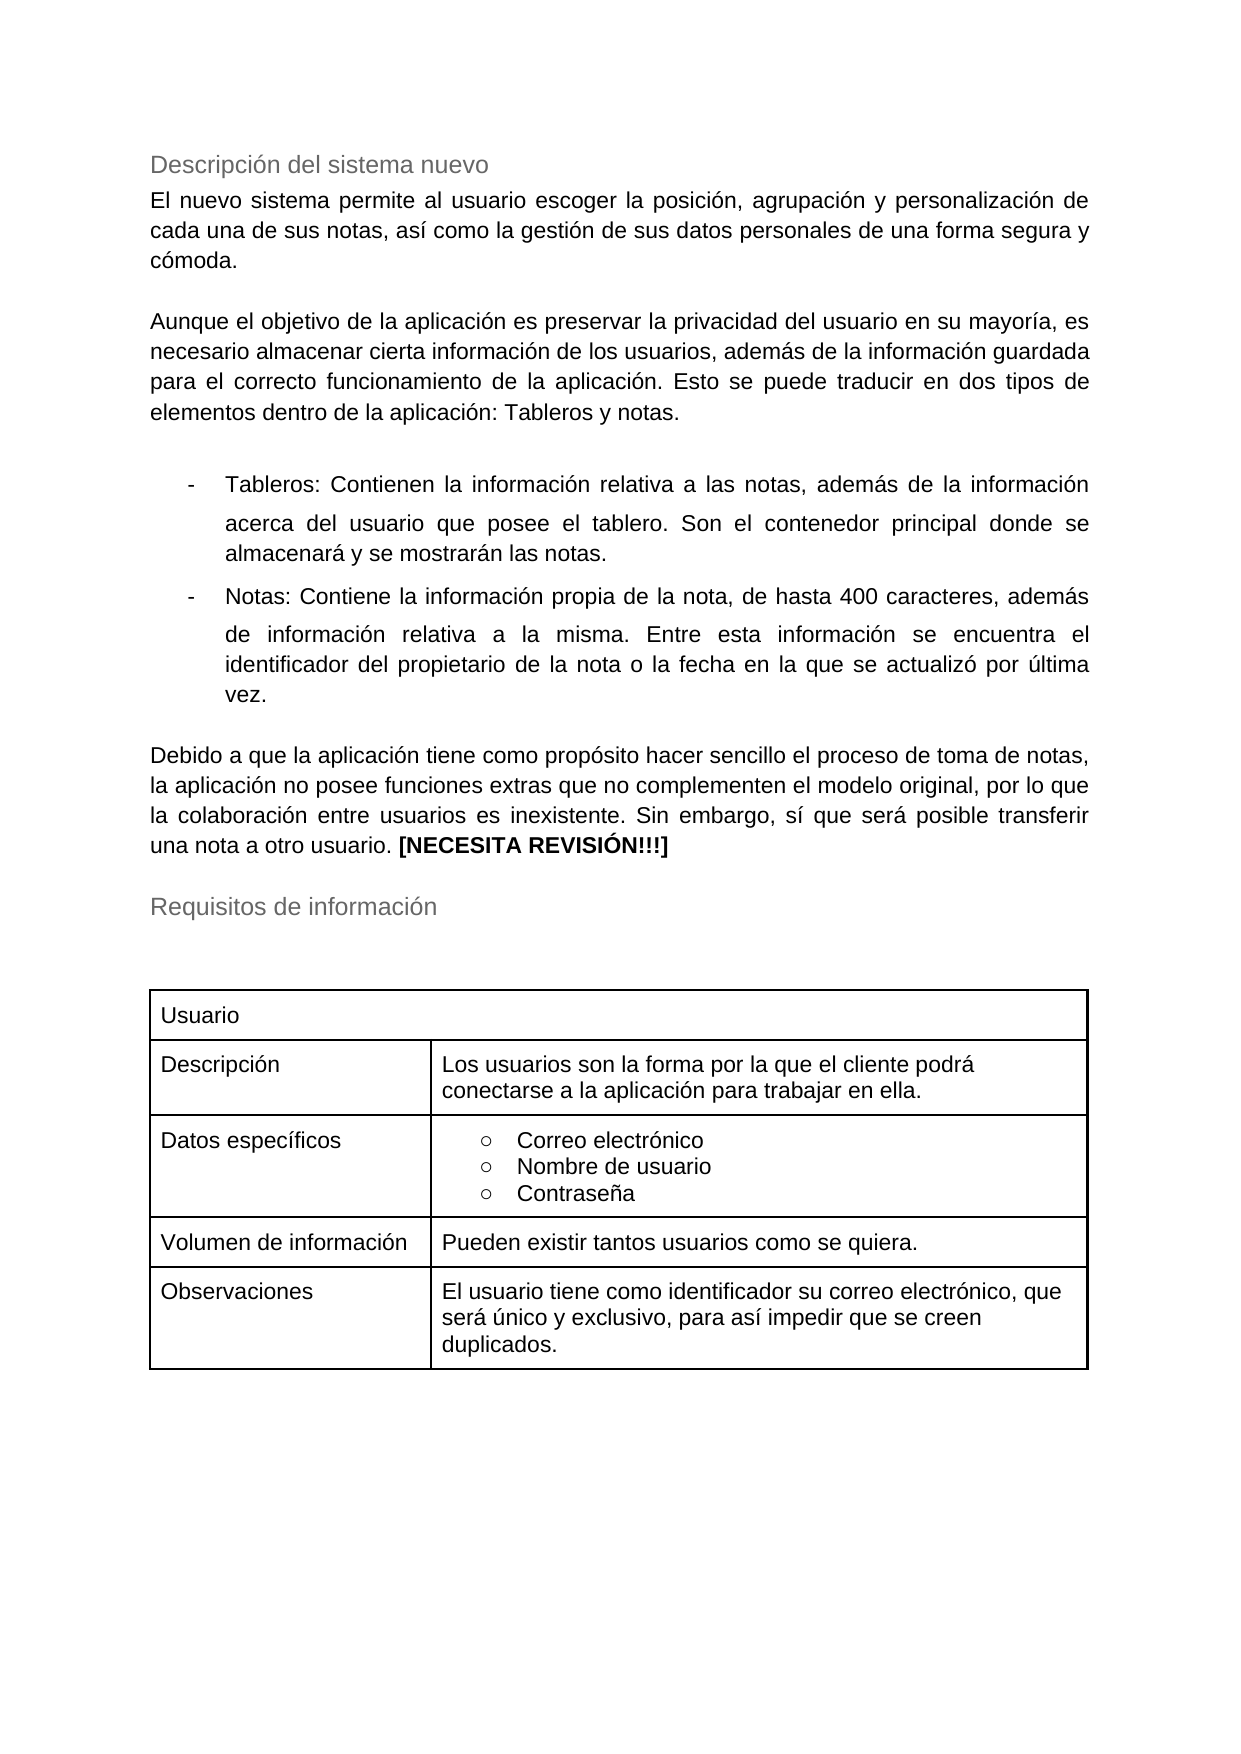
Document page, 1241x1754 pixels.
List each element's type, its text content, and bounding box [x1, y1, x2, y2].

table_header Usuario [151, 991, 1086, 1039]
table_cell Los usuarios son la forma por la que el cliente podrá conectarse a la aplicación para trabajar en ella. [432, 1041, 1086, 1114]
table_cell Correo electrónico Nombre de usuario Contraseña [432, 1116, 1086, 1216]
table_cell El usuario tiene como identificador su correo electrónico, que será único y exclusivo, para así impedir que se creen duplicados. [432, 1268, 1086, 1367]
table_cell Datos específicos [151, 1116, 430, 1216]
subtitle Descripción del sistema nuevo [150, 150, 1090, 179]
table_cell Volumen de información [151, 1218, 430, 1266]
text Aunque el objetivo de la aplicación es preservar la privacidad del usuario en su mayoría, es necesario almacenar cierta información de los usuarios, además de la información guardada para el correcto funcionamiento de la aplicación. Esto se puede traducir en dos tipos de elementos dentro de la aplicación: Tableros y notas. [150, 308, 1090, 425]
subtitle Requisitos de información [150, 892, 1090, 921]
table_cell Descripción [151, 1041, 430, 1114]
text Debido a que la aplicación tiene como propósito hacer sencillo el proceso de toma de notas, la aplicación no posee funciones extras que no complementen el modelo original, por lo que la colaboración entre usuarios es inexistente. Sin embargo, sí que será posible transferir una nota a otro usuario. [NECESITA REVISIÓN!!!] [150, 742, 1090, 859]
list Tableros: Contienen la información relativa a las notas, además de la información acerca del usuario que posee el tablero. Son el contenedor principal donde se almacenará y se mostrarán las notas. [187, 459, 1090, 566]
list Notas: Contiene la información propia de la nota, de hasta 400 caracteres, además de información relativa a la misma. Entre esta información se encuentra el identificador del propietario de la nota o la fecha en la que se actualizó por última vez. [187, 570, 1090, 708]
table_cell Pueden existir tantos usuarios como se quiera. [432, 1218, 1086, 1266]
table_cell Observaciones [151, 1268, 430, 1367]
text El nuevo sistema permite al usuario escoger la posición, agrupación y personalización de cada una de sus notas, así como la gestión de sus datos personales de una forma segura y cómoda. [150, 187, 1090, 274]
